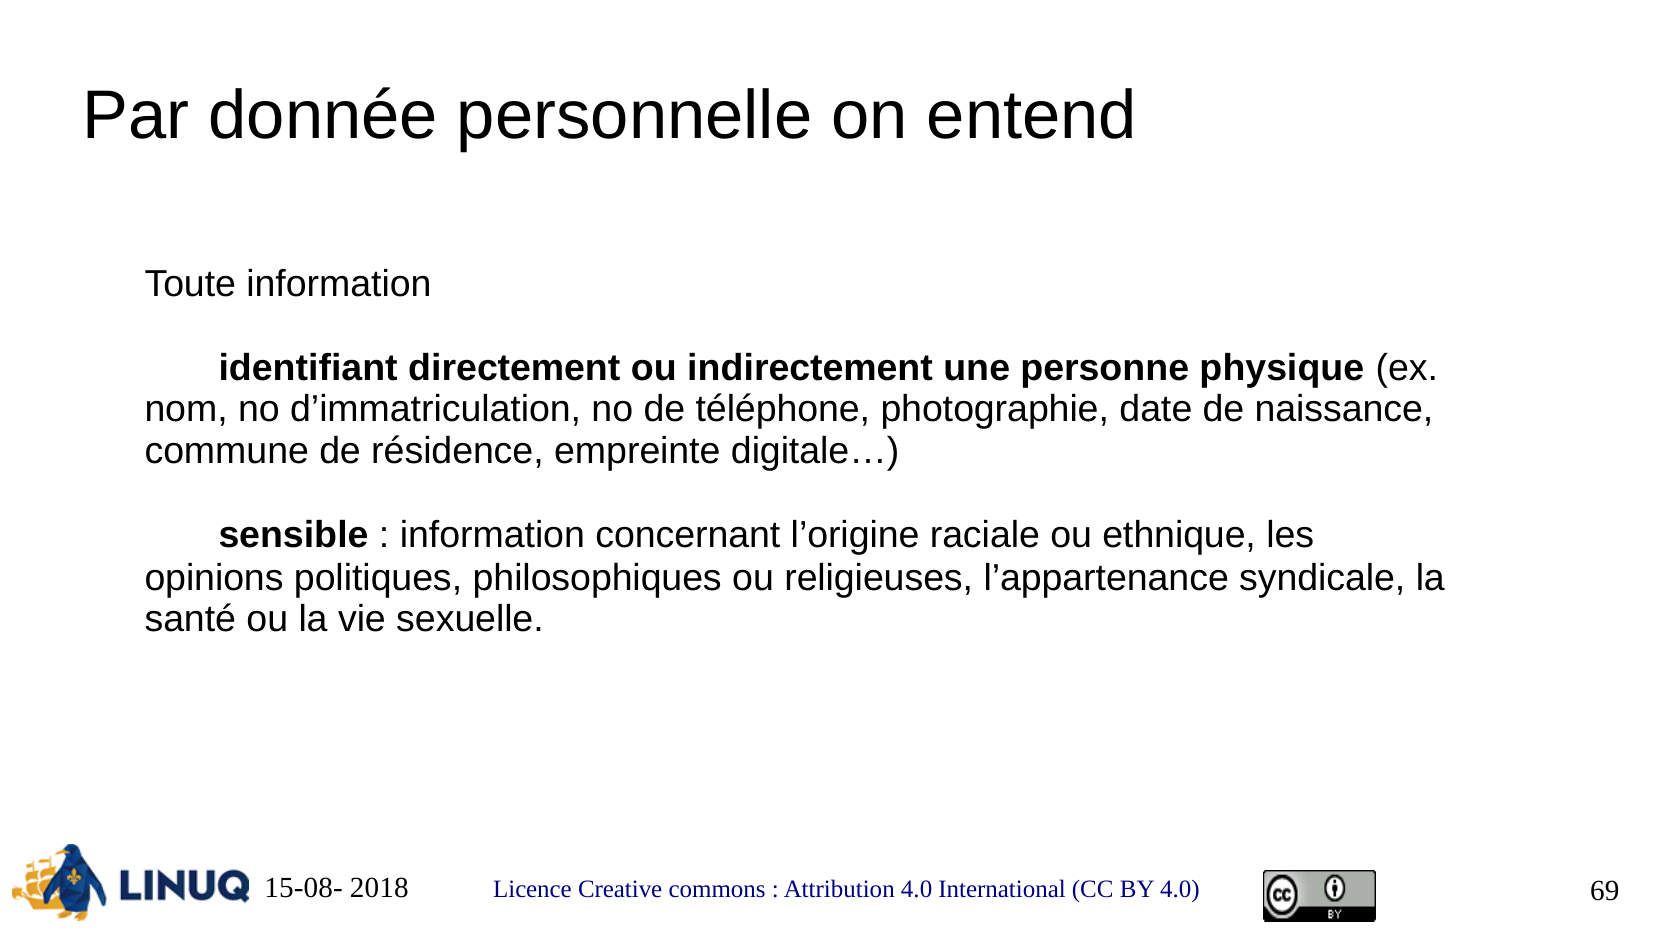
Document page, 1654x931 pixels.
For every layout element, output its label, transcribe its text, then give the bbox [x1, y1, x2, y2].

title Par donnée personnelle on entend [82, 37, 1571, 193]
picture [1263, 870, 1376, 922]
picture [11, 844, 249, 921]
text_box Toute information identifiant directement ou indirectement une personne physique (ex. nom, no d’immatriculation, no de téléphone, photographie, date de naissance, commune de résidence, empreinte digitale…) sensible : information concernant l’origine raciale ou ethnique, les opinions politiques, philosophiques ou religieuses, l’appartenance syndicale, la santé ou la vie sexuelle. [129, 212, 1477, 780]
